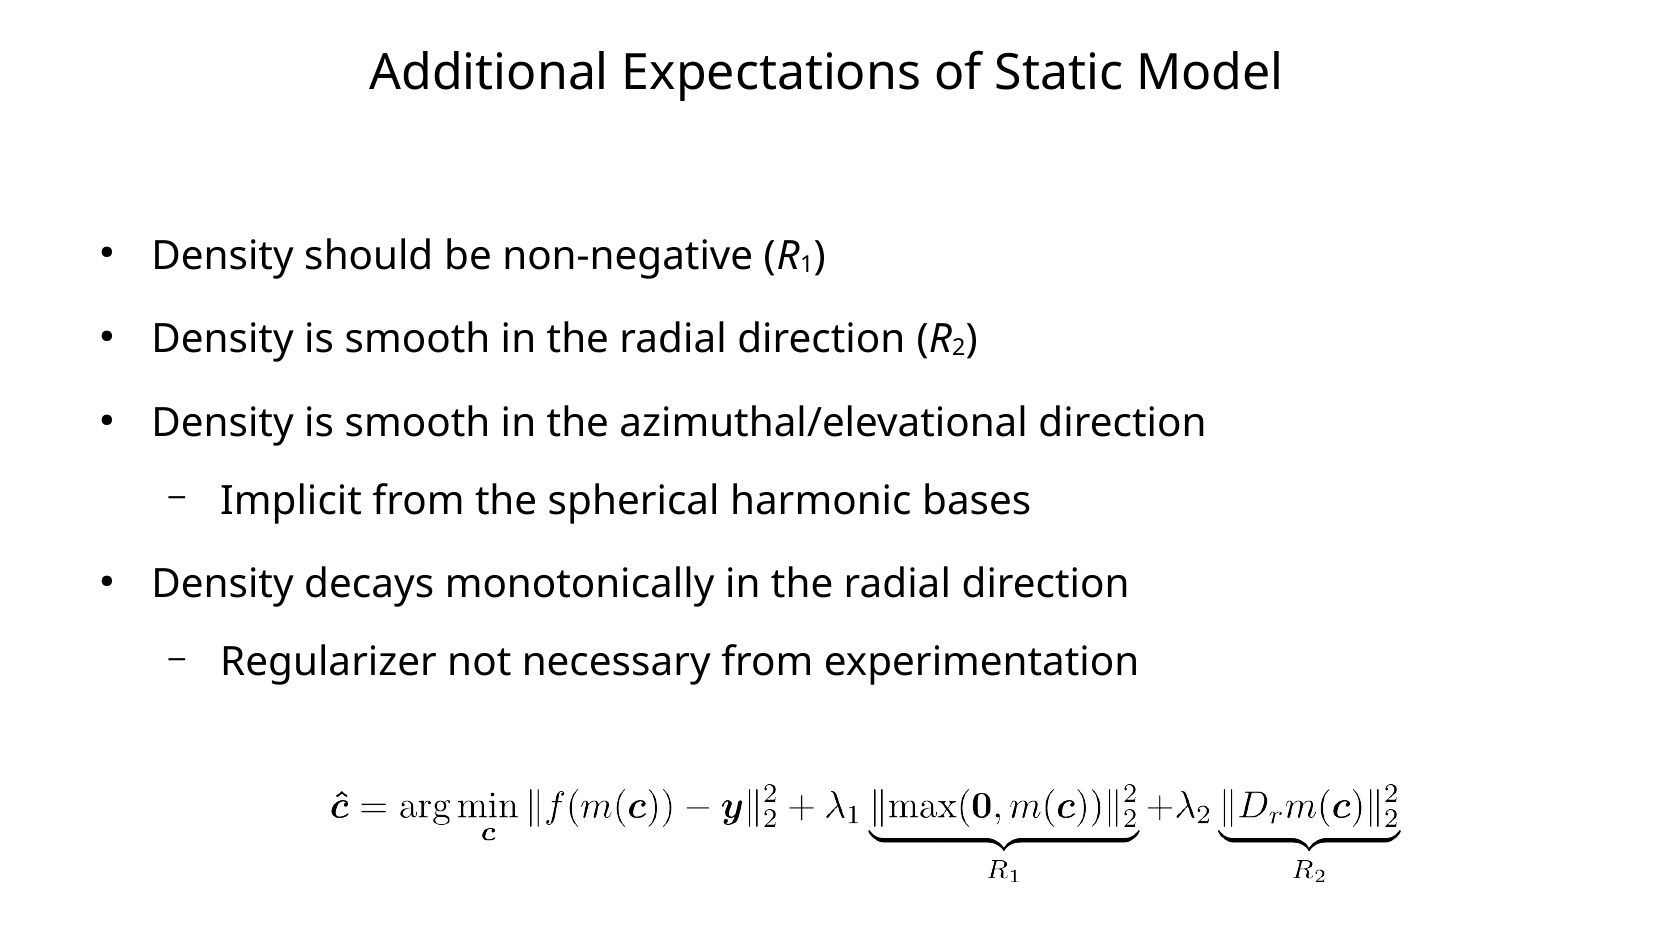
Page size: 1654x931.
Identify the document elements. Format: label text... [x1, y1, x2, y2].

picture [331, 784, 1401, 882]
list Density should be non-negative (R1) Density is smooth in the radial direction (R2) Density is smooth in the azimuthal/elevational direction Implicit from the spherical harmonic bases Density decays monotonically in the radial direction Regularizer not necessary from experimentation [82, 225, 1571, 691]
title Additional Expectations of Static Model [82, 18, 1571, 122]
